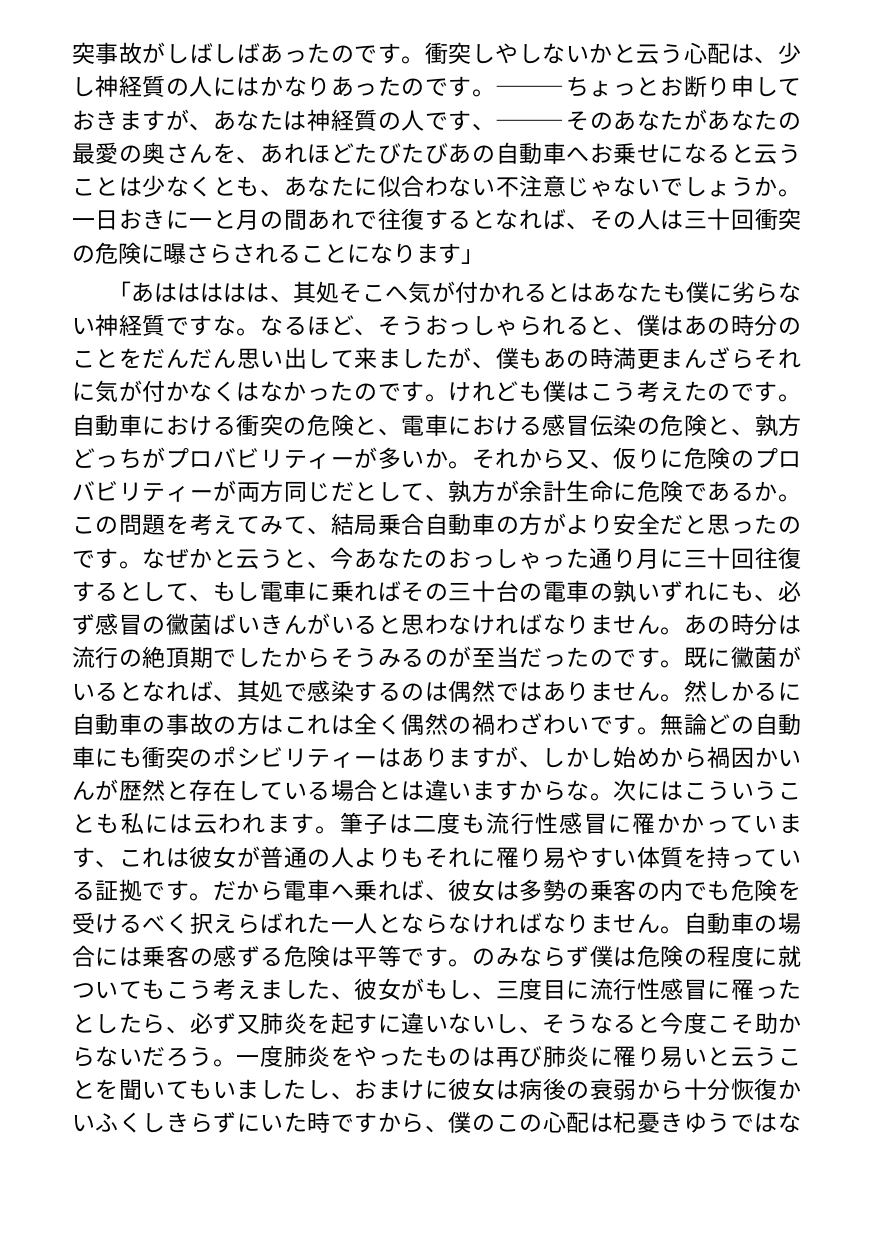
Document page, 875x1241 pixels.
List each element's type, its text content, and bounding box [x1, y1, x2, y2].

text 「あははははは、其処そこへ気が付かれるとはあなたも僕に劣らない神経質ですな。なるほど、そうおっしゃられると、僕はあの時分のことをだんだん思い出して来ましたが、僕もあの時満更まんざらそれに気が付かなくはなかったのです。けれども僕はこう考えたのです。自動車における衝突の危険と、電車における感冒伝染の危険と、孰方どっちがプロバビリティーが多いか。それから又、仮りに危険のプロバビリティーが両方同じだとして、孰方が余計生命に危険であるか。この問題を考えてみて、結局乗合自動車の方がより安全だと思ったのです。なぜかと云うと、今あなたのおっしゃった通り月に三十回往復するとして、もし電車に乗ればその三十台の電車の孰いずれにも、必ず感冒の黴菌ばいきんがいると思わなければなりません。あの時分は流行の絶頂期でしたからそうみるのが至当だったのです。既に黴菌がいるとなれば、其処で感染するのは偶然ではありません。然しかるに自動車の事故の方はこれは全く偶然の禍わざわいです。無論どの自動車にも衝突のポシビリティーはありますが、しかし始めから禍因かいんが歴然と存在している場合とは違いますからな。次にはこういうことも私には云われます。筆子は二度も流行性感冒に罹かかっています、これは彼女が普通の人よりもそれに罹り易やすい体質を持っている証拠です。だから電車へ乗れば、彼女は多勢の乗客の内でも危険を受けるべく択えらばれた一人とならなければなりません。自動車の場合には乗客の感ずる危険は平等です。のみならず僕は危険の程度に就ついてもこう考えました、彼女がもし、三度目に流行性感冒に罹ったとしたら、必ず又肺炎を起すに違いないし、そうなると今度こそ助からないだろう。一度肺炎をやったものは再び肺炎に罹り易いと云うことを聞いてもいましたし、おまけに彼女は病後の衰弱から十分恢復かいふくしきらずにいた時ですから、僕のこの心配は杞憂きゆうではな [72, 274, 802, 1138]
text 突事故がしばしばあったのです。衝突しやしないかと云う心配は、少し神経質の人にはかなりあったのです。―――ちょっとお断り申しておきますが、あなたは神経質の人です、―――そのあなたがあなたの最愛の奥さんを、あれほどたびたびあの自動車へお乗せになると云うことは少なくとも、あなたに似合わない不注意じゃないでしょうか。一日おきに一と月の間あれで往復するとなれば、その人は三十回衝突の危険に曝さらされることになります」 [72, 36, 802, 269]
